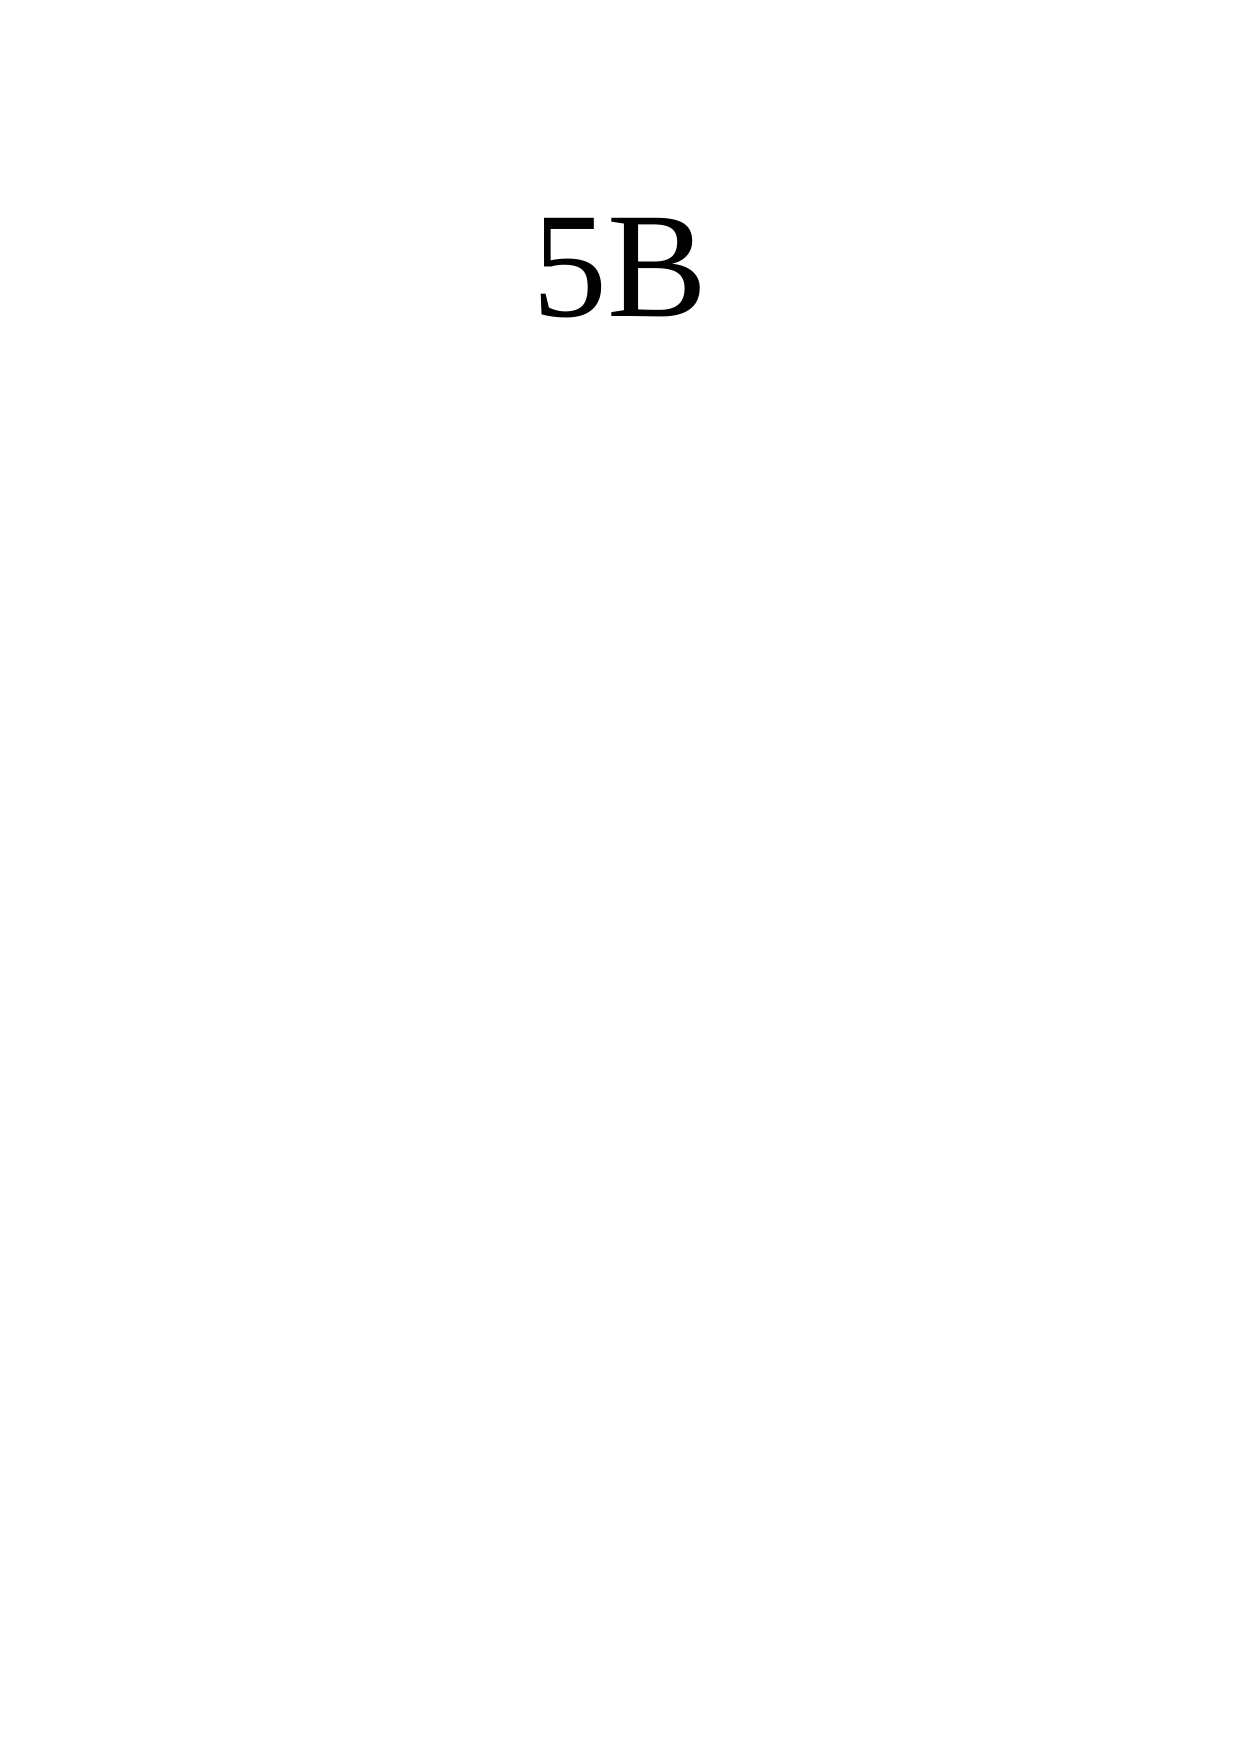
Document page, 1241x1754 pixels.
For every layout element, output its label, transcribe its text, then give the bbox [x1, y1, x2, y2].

text 5B [118, 176, 1122, 349]
